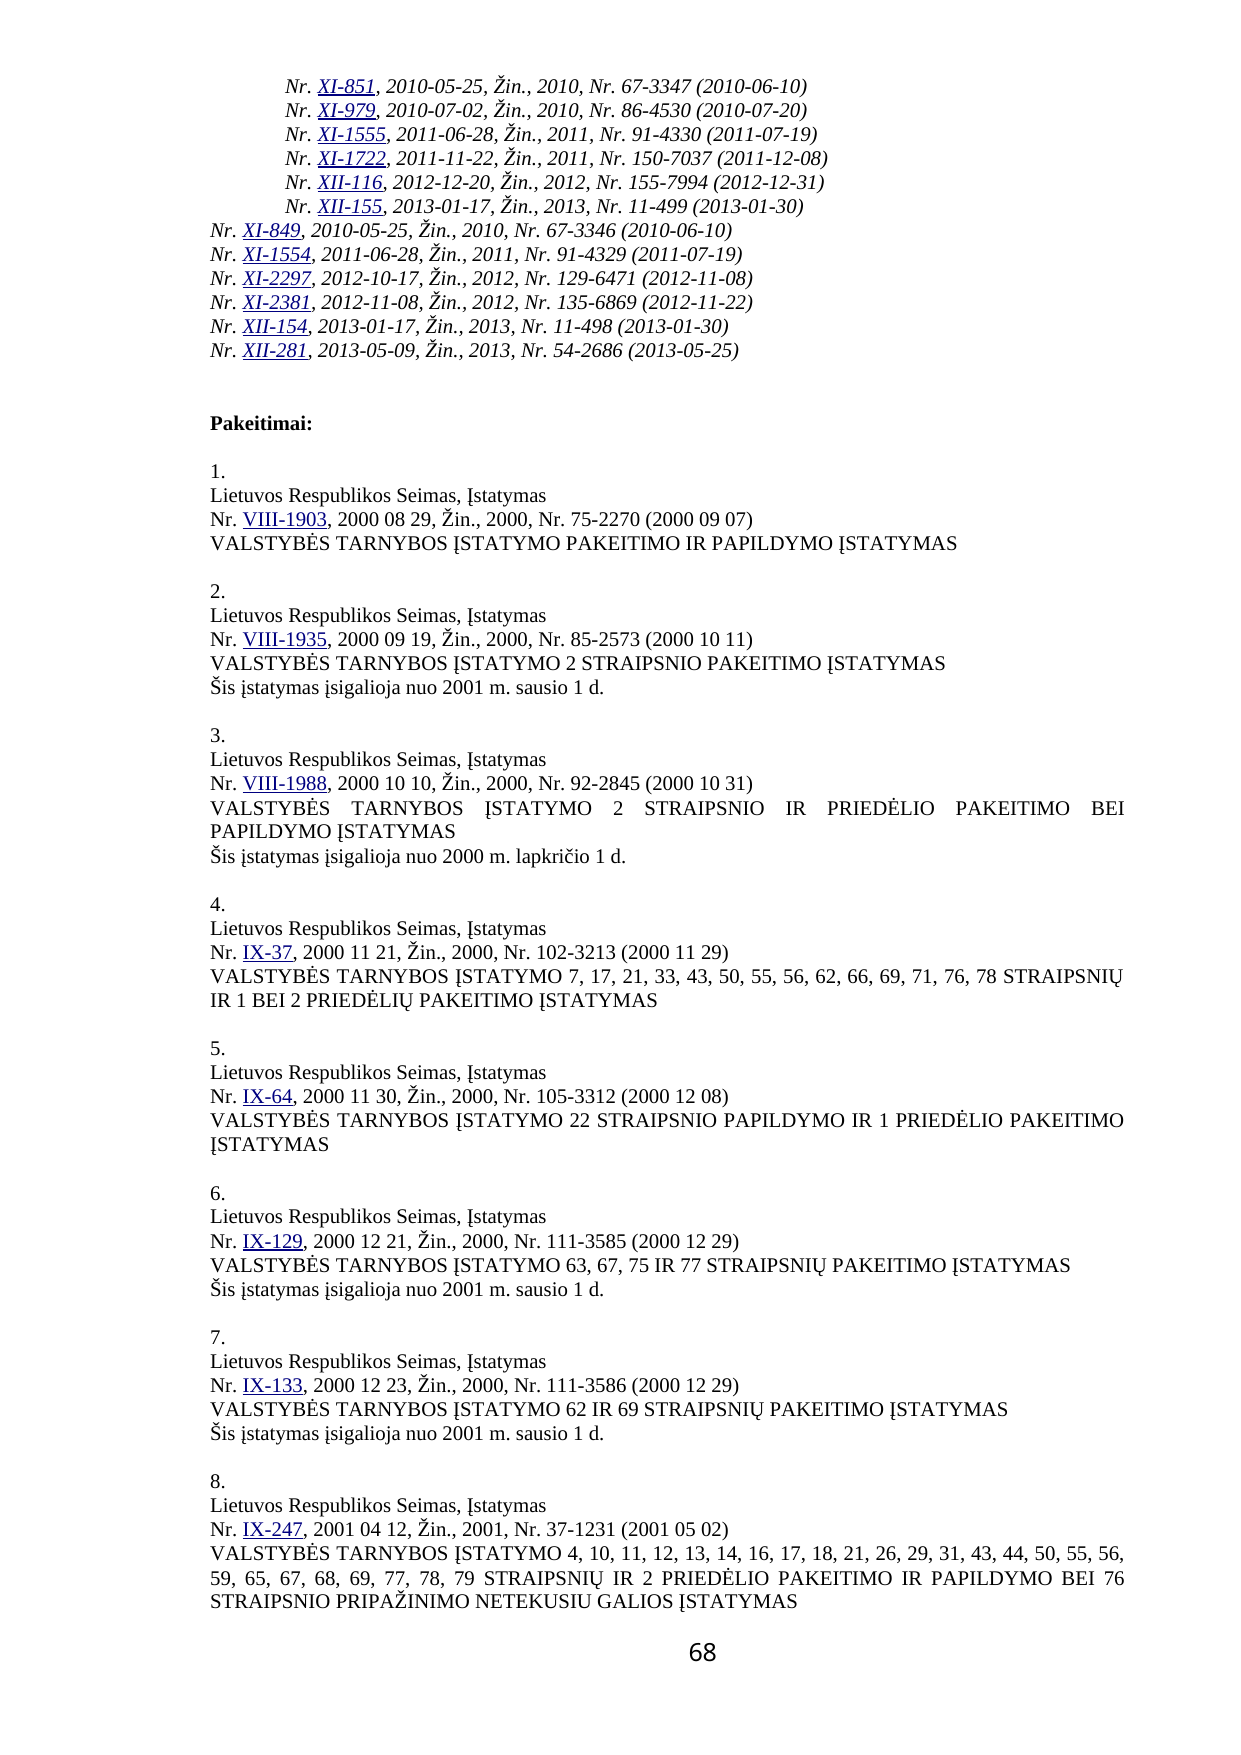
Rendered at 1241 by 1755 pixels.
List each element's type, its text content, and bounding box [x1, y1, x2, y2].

text 4. [210, 892, 1126, 916]
text Pakeitimai: [210, 410, 1126, 434]
text Nr. IX-37, 2000 11 21, Žin., 2000, Nr. 102-3213 (2000 11 29) [210, 940, 1126, 964]
text VALSTYBĖS TARNYBOS ĮSTATYMO 7, 17, 21, 33, 43, 50, 55, 56, 62, 66, 69, 71, 76, 78 STRAIPSNIŲ IR 1 BEI 2 PRIEDĖLIŲ PAKEITIMO ĮSTATYMAS [210, 964, 1126, 1012]
text Nr. XI-851, 2010-05-25, Žin., 2010, Nr. 67-3347 (2010-06-10) [285, 73, 1120, 98]
text Nr. VIII-1935, 2000 09 19, Žin., 2000, Nr. 85-2573 (2000 10 11) [210, 627, 1126, 651]
text Lietuvos Respublikos Seimas, Įstatymas [210, 1204, 1126, 1228]
text Šis įstatymas įsigalioja nuo 2001 m. sausio 1 d. [210, 1421, 1126, 1445]
text 6. [210, 1180, 1126, 1204]
text Nr. IX-64, 2000 11 30, Žin., 2000, Nr. 105-3312 (2000 12 08) [210, 1084, 1126, 1108]
text Nr. XI-1554, 2011-06-28, Žin., 2011, Nr. 91-4329 (2011-07-19) [210, 242, 1120, 266]
text VALSTYBĖS TARNYBOS ĮSTATYMO 63, 67, 75 IR 77 STRAIPSNIŲ PAKEITIMO ĮSTATYMAS [210, 1253, 1126, 1277]
text Nr. XII-155, 2013-01-17, Žin., 2013, Nr. 11-499 (2013-01-30) [210, 194, 1120, 218]
text Nr. XI-2381, 2012-11-08, Žin., 2012, Nr. 135-6869 (2012-11-22) [210, 290, 1120, 314]
text 3. [210, 723, 1126, 747]
text Nr. IX-133, 2000 12 23, Žin., 2000, Nr. 111-3586 (2000 12 29) [210, 1373, 1126, 1397]
text 5. [210, 1036, 1126, 1060]
text 1. [210, 458, 1126, 483]
text Nr. XII-154, 2013-01-17, Žin., 2013, Nr. 11-498 (2013-01-30) [210, 314, 1120, 338]
text Nr. VIII-1903, 2000 08 29, Žin., 2000, Nr. 75-2270 (2000 09 07) [210, 507, 1126, 531]
text VALSTYBĖS TARNYBOS ĮSTATYMO PAKEITIMO IR PAPILDYMO ĮSTATYMAS [210, 531, 1126, 555]
text Lietuvos Respublikos Seimas, Įstatymas [210, 483, 1126, 507]
text Lietuvos Respublikos Seimas, Įstatymas [210, 747, 1126, 771]
text Nr. XII-281, 2013-05-09, Žin., 2013, Nr. 54-2686 (2013-05-25) [210, 338, 1120, 362]
text Nr. XI-849, 2010-05-25, Žin., 2010, Nr. 67-3346 (2010-06-10) [210, 218, 1120, 242]
text 8. [210, 1469, 1126, 1493]
text Šis įstatymas įsigalioja nuo 2001 m. sausio 1 d. [210, 675, 1126, 699]
text Lietuvos Respublikos Seimas, Įstatymas [210, 1060, 1126, 1084]
text VALSTYBĖS TARNYBOS ĮSTATYMO 2 STRAIPSNIO PAKEITIMO ĮSTATYMAS [210, 651, 1126, 675]
text Lietuvos Respublikos Seimas, Įstatymas [210, 916, 1126, 940]
text Nr. XI-1722, 2011-11-22, Žin., 2011, Nr. 150-7037 (2011-12-08) [285, 146, 1120, 170]
text VALSTYBĖS TARNYBOS ĮSTATYMO 62 IR 69 STRAIPSNIŲ PAKEITIMO ĮSTATYMAS [210, 1397, 1126, 1421]
text Lietuvos Respublikos Seimas, Įstatymas [210, 603, 1126, 627]
text VALSTYBĖS TARNYBOS ĮSTATYMO 22 STRAIPSNIO PAPILDYMO IR 1 PRIEDĖLIO PAKEITIMO ĮSTATYMAS [210, 1108, 1126, 1156]
text Nr. VIII-1988, 2000 10 10, Žin., 2000, Nr. 92-2845 (2000 10 31) [210, 771, 1126, 795]
text 2. [210, 579, 1126, 603]
text VALSTYBĖS TARNYBOS ĮSTATYMO 4, 10, 11, 12, 13, 14, 16, 17, 18, 21, 26, 29, 31, 43, 44, 50, 55, 56, 59, 65, 67, 68, 69, 77, 78, 79 STRAIPSNIŲ IR 2 PRIEDĖLIO PAKEITIMO IR PAPILDYMO BEI 76 STRAIPSNIO PRIPAŽINIMO NETEKUSIU GALIOS ĮSTATYMAS [210, 1541, 1126, 1613]
text Nr. XII-116, 2012-12-20, Žin., 2012, Nr. 155-7994 (2012-12-31) [210, 170, 1120, 194]
text Nr. XI-1555, 2011-06-28, Žin., 2011, Nr. 91-4330 (2011-07-19) [285, 122, 1120, 146]
text Nr. IX-129, 2000 12 21, Žin., 2000, Nr. 111-3585 (2000 12 29) [210, 1228, 1126, 1253]
text Lietuvos Respublikos Seimas, Įstatymas [210, 1493, 1126, 1517]
text VALSTYBĖS TARNYBOS ĮSTATYMO 2 STRAIPSNIO IR PRIEDĖLIO PAKEITIMO BEI PAPILDYMO ĮSTATYMAS [210, 795, 1126, 843]
text 7. [210, 1325, 1126, 1349]
text Nr. XI-2297, 2012-10-17, Žin., 2012, Nr. 129-6471 (2012-11-08) [210, 266, 1120, 290]
text Lietuvos Respublikos Seimas, Įstatymas [210, 1349, 1126, 1373]
text Nr. IX-247, 2001 04 12, Žin., 2001, Nr. 37-1231 (2001 05 02) [210, 1517, 1126, 1541]
text Šis įstatymas įsigalioja nuo 2000 m. lapkričio 1 d. [210, 843, 1126, 868]
text Šis įstatymas įsigalioja nuo 2001 m. sausio 1 d. [210, 1277, 1126, 1301]
text Nr. XI-979, 2010-07-02, Žin., 2010, Nr. 86-4530 (2010-07-20) [285, 98, 1120, 122]
